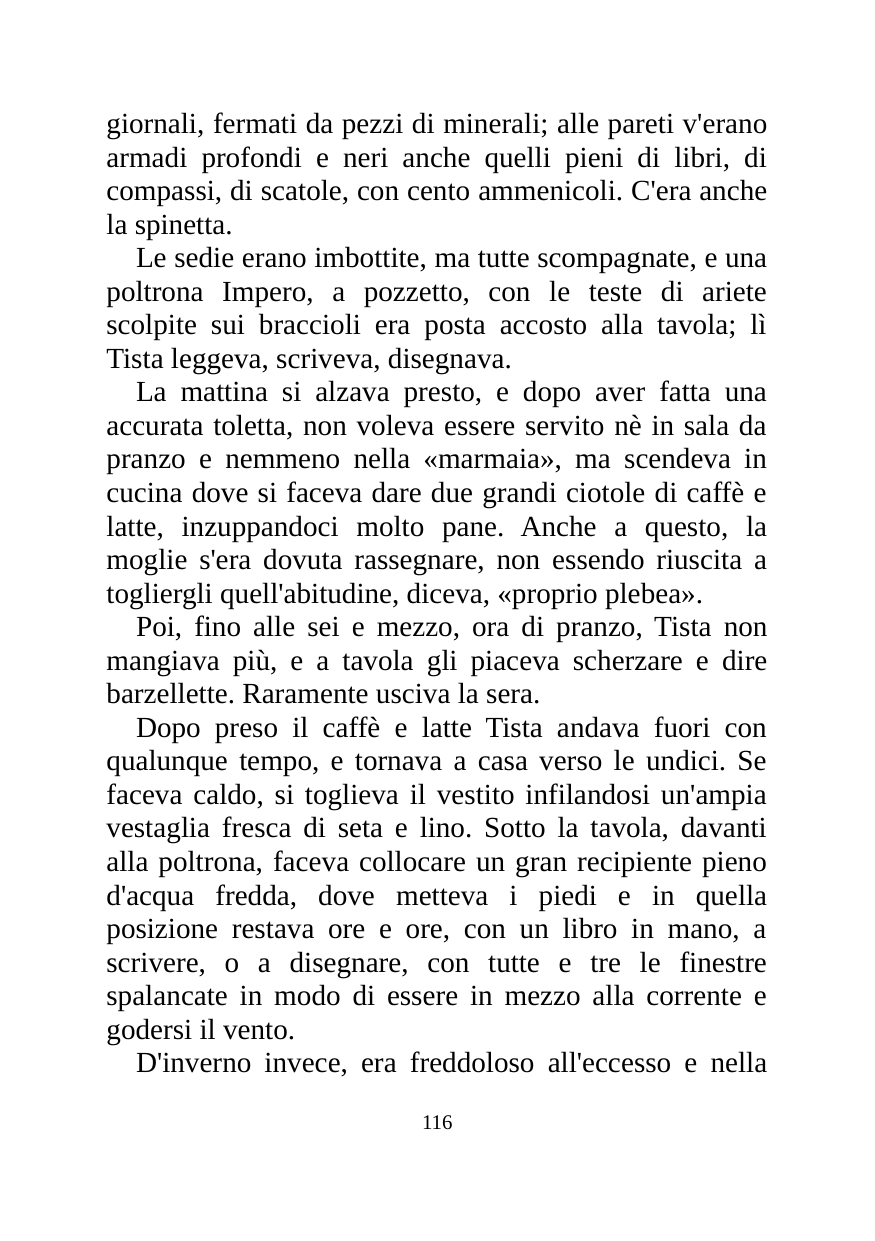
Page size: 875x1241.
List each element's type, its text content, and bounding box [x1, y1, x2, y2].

text Dopo preso il caffè e latte Tista andava fuori con qualunque tempo, e tornava a casa verso le undici. Se faceva caldo, si toglieva il vestito infilandosi un'ampia vestaglia fresca di seta e lino. Sotto la tavola, davanti alla poltrona, faceva collocare un gran recipiente pieno d'acqua fredda, dove metteva i piedi e in quella posizione restava ore e ore, con un libro in mano, a scrivere, o a disegnare, con tutte e tre le finestre spalancate in modo di essere in mezzo alla corrente e godersi il vento. [106, 710, 768, 1045]
text Poi, fino alle sei e mezzo, ora di pranzo, Tista non mangiava più, e a tavola gli piaceva scherzare e dire barzellette. Raramente usciva la sera. [106, 609, 768, 710]
text La mattina si alzava presto, e dopo aver fatta una accurata toletta, non voleva essere servito nè in sala da pranzo e nemmeno nella «marmaia», ma scendeva in cucina dove si faceva dare due grandi ciotole di caffè e latte, inzuppandoci molto pane. Anche a questo, la moglie s'era dovuta rassegnare, non essendo riuscita a togliergli quell'abitudine, diceva, «proprio plebea». [106, 374, 768, 609]
text D'inverno invece, era freddoloso all'eccesso e nella [106, 1045, 768, 1079]
text giornali, fermati da pezzi di minerali; alle pareti v'erano armadi profondi e neri anche quelli pieni di libri, di compassi, di scatole, con cento ammenicoli. C'era anche la spinetta. [106, 106, 768, 240]
text Le sedie erano imbottite, ma tutte scompagnate, e una poltrona Impero, a pozzetto, con le teste di ariete scolpite sui braccioli era posta accosto alla tavola; lì Tista leggeva, scriveva, disegnava. [106, 240, 768, 374]
